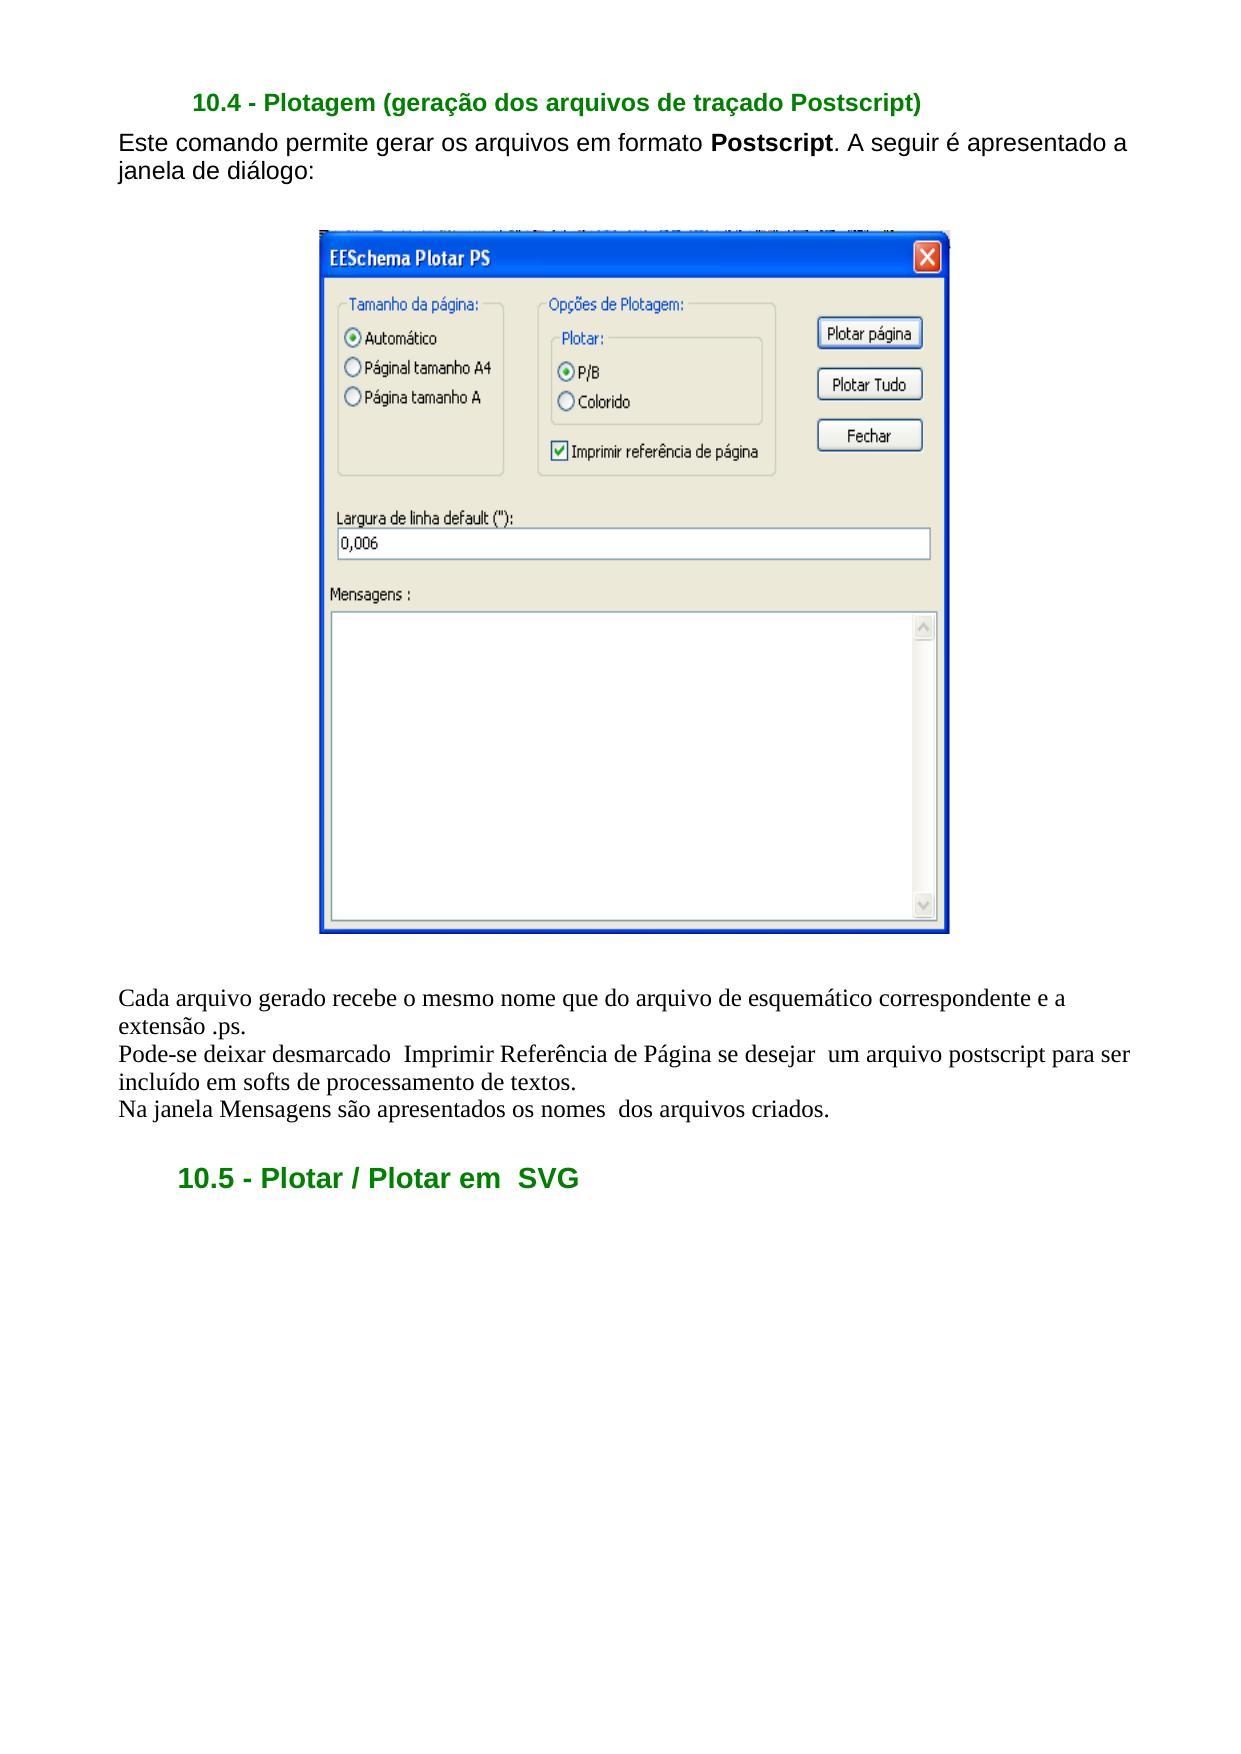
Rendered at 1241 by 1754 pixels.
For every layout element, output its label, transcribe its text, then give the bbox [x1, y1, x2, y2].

text Cada arquivo gerado recebe o mesmo nome que do arquivo de esquemático correspondente e a extensão .ps. [118, 984, 1152, 1040]
subtitle Plotar / Plotar em SVG [177, 1162, 1152, 1195]
picture [319, 230, 951, 934]
text Este comando permite gerar os arquivos em formato Postscript. A seguir é apresentado a janela de diálogo: [118, 128, 1152, 184]
text Na janela Mensagens são apresentados os nomes dos arquivos criados. [118, 1095, 1152, 1123]
subtitle Plotagem (geração dos arquivos de traçado Postscript) [118, 88, 1152, 117]
text Pode-se deixar desmarcado Imprimir Referência de Página se desejar um arquivo postscript para ser incluído em softs de processamento de textos. [118, 1040, 1152, 1095]
